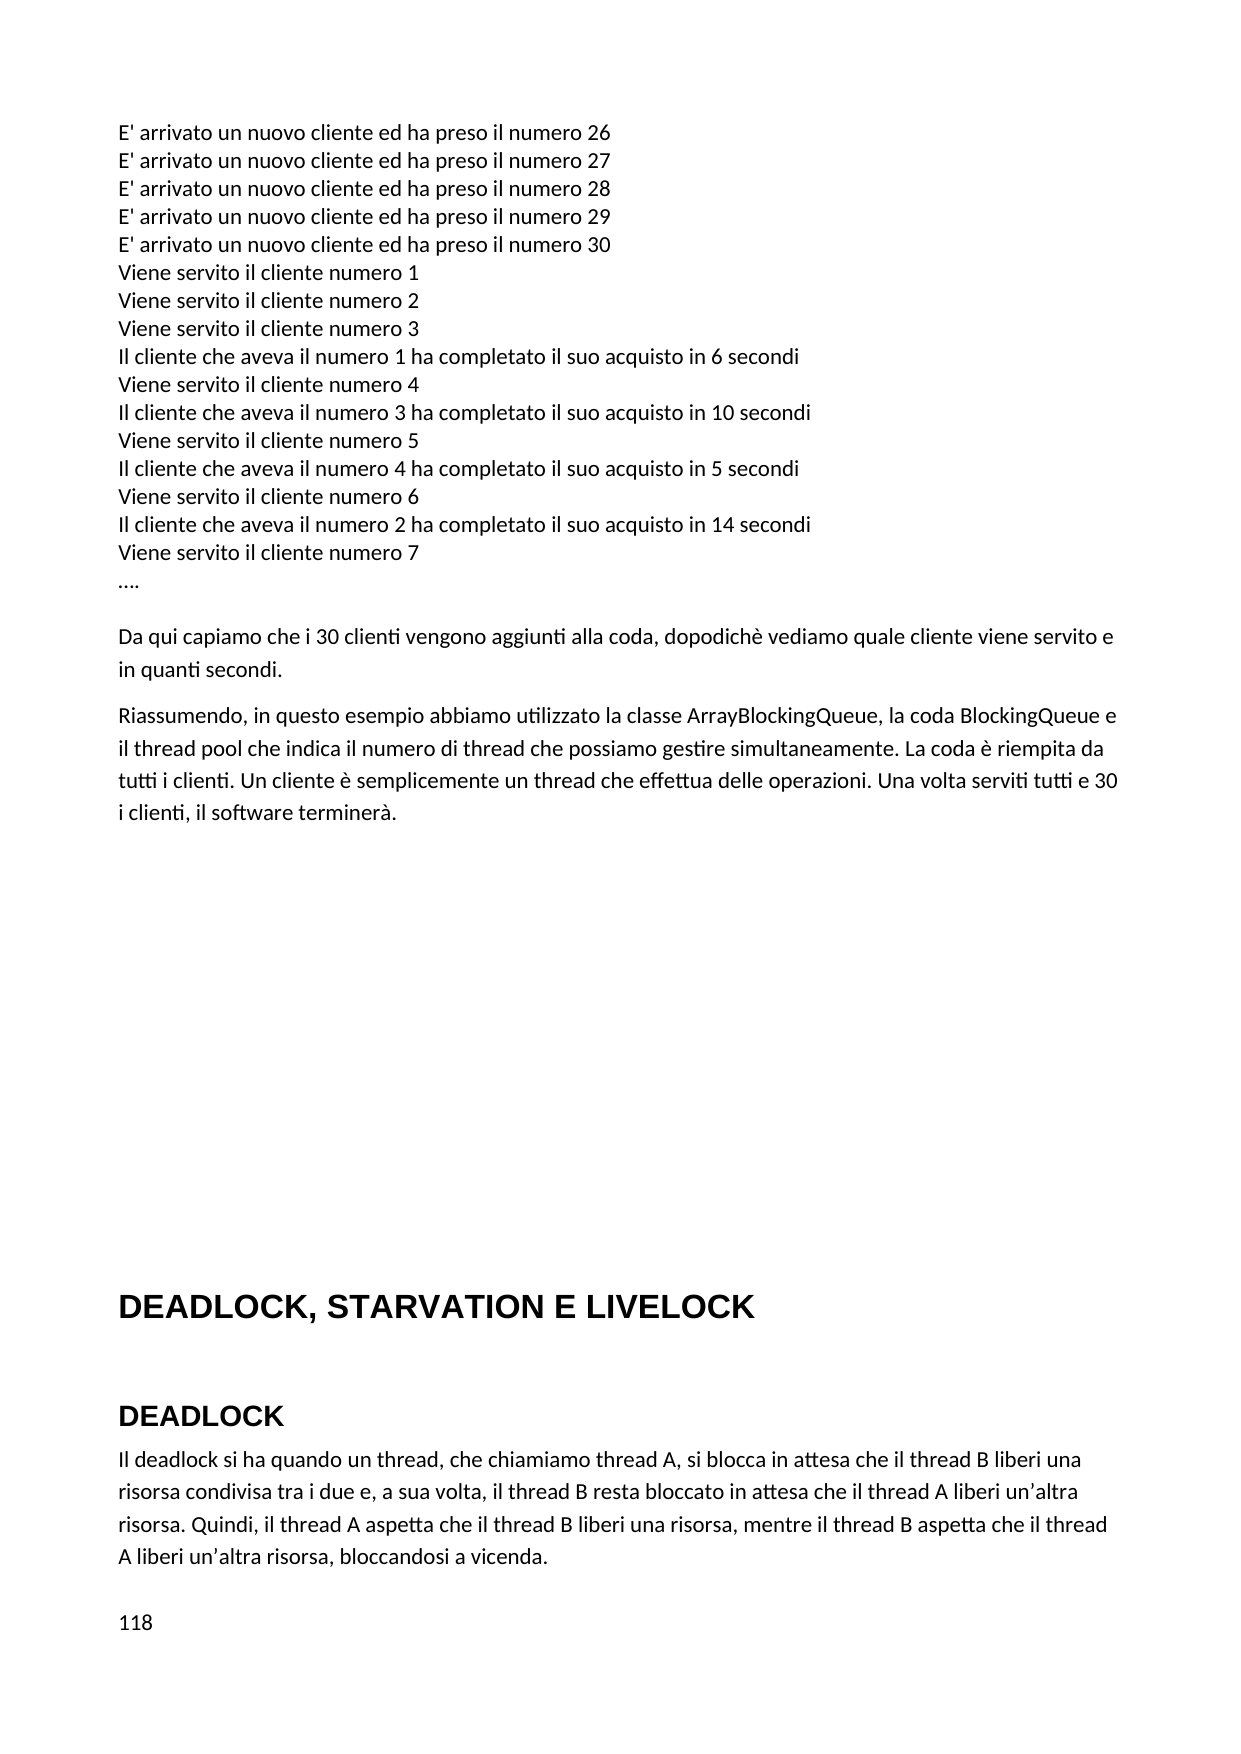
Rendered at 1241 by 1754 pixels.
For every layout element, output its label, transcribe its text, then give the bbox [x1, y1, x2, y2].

text Il cliente che aveva il numero 4 ha completato il suo acquisto in 5 secondi [118, 454, 1122, 482]
text …. [118, 566, 1122, 594]
text Viene servito il cliente numero 2 [118, 286, 1122, 314]
text E' arrivato un nuovo cliente ed ha preso il numero 29 [118, 202, 1122, 230]
text Il cliente che aveva il numero 2 ha completato il suo acquisto in 14 secondi [118, 510, 1122, 538]
text Da qui capiamo che i 30 clienti vengono aggiunti alla coda, dopodichè vediamo quale cliente viene servito e in quanti secondi. [118, 622, 1122, 683]
text Il cliente che aveva il numero 1 ha completato il suo acquisto in 6 secondi [118, 342, 1122, 370]
text Riassumendo, in questo esempio abbiamo utilizzato la classe ArrayBlockingQueue, la coda BlockingQueue e il thread pool che indica il numero di thread che possiamo gestire simultaneamente. La coda è riempita da tutti i clienti. Un cliente è semplicemente un thread che effettua delle operazioni. Una volta serviti tutti e 30 i clienti, il software terminerà. [118, 701, 1122, 826]
text Viene servito il cliente numero 1 [118, 258, 1122, 286]
subtitle DEADLOCK [118, 1399, 1122, 1433]
text Il cliente che aveva il numero 3 ha completato il suo acquisto in 10 secondi [118, 398, 1122, 426]
text E' arrivato un nuovo cliente ed ha preso il numero 26 [118, 118, 1122, 146]
text E' arrivato un nuovo cliente ed ha preso il numero 30 [118, 230, 1122, 258]
subtitle DEADLOCK, STARVATION E LIVELOCK [118, 1287, 1122, 1325]
text Il deadlock si ha quando un thread, che chiamiamo thread A, si blocca in attesa che il thread B liberi una risorsa condivisa tra i due e, a sua volta, il thread B resta bloccato in attesa che il thread A liberi un’altra risorsa. Quindi, il thread A aspetta che il thread B liberi una risorsa, mentre il thread B aspetta che il thread A liberi un’altra risorsa, bloccandosi a vicenda. [118, 1445, 1122, 1570]
text Viene servito il cliente numero 7 [118, 538, 1122, 566]
text Viene servito il cliente numero 3 [118, 314, 1122, 342]
text Viene servito il cliente numero 4 [118, 370, 1122, 398]
text E' arrivato un nuovo cliente ed ha preso il numero 28 [118, 174, 1122, 202]
text E' arrivato un nuovo cliente ed ha preso il numero 27 [118, 146, 1122, 174]
text Viene servito il cliente numero 5 [118, 426, 1122, 454]
text Viene servito il cliente numero 6 [118, 482, 1122, 510]
